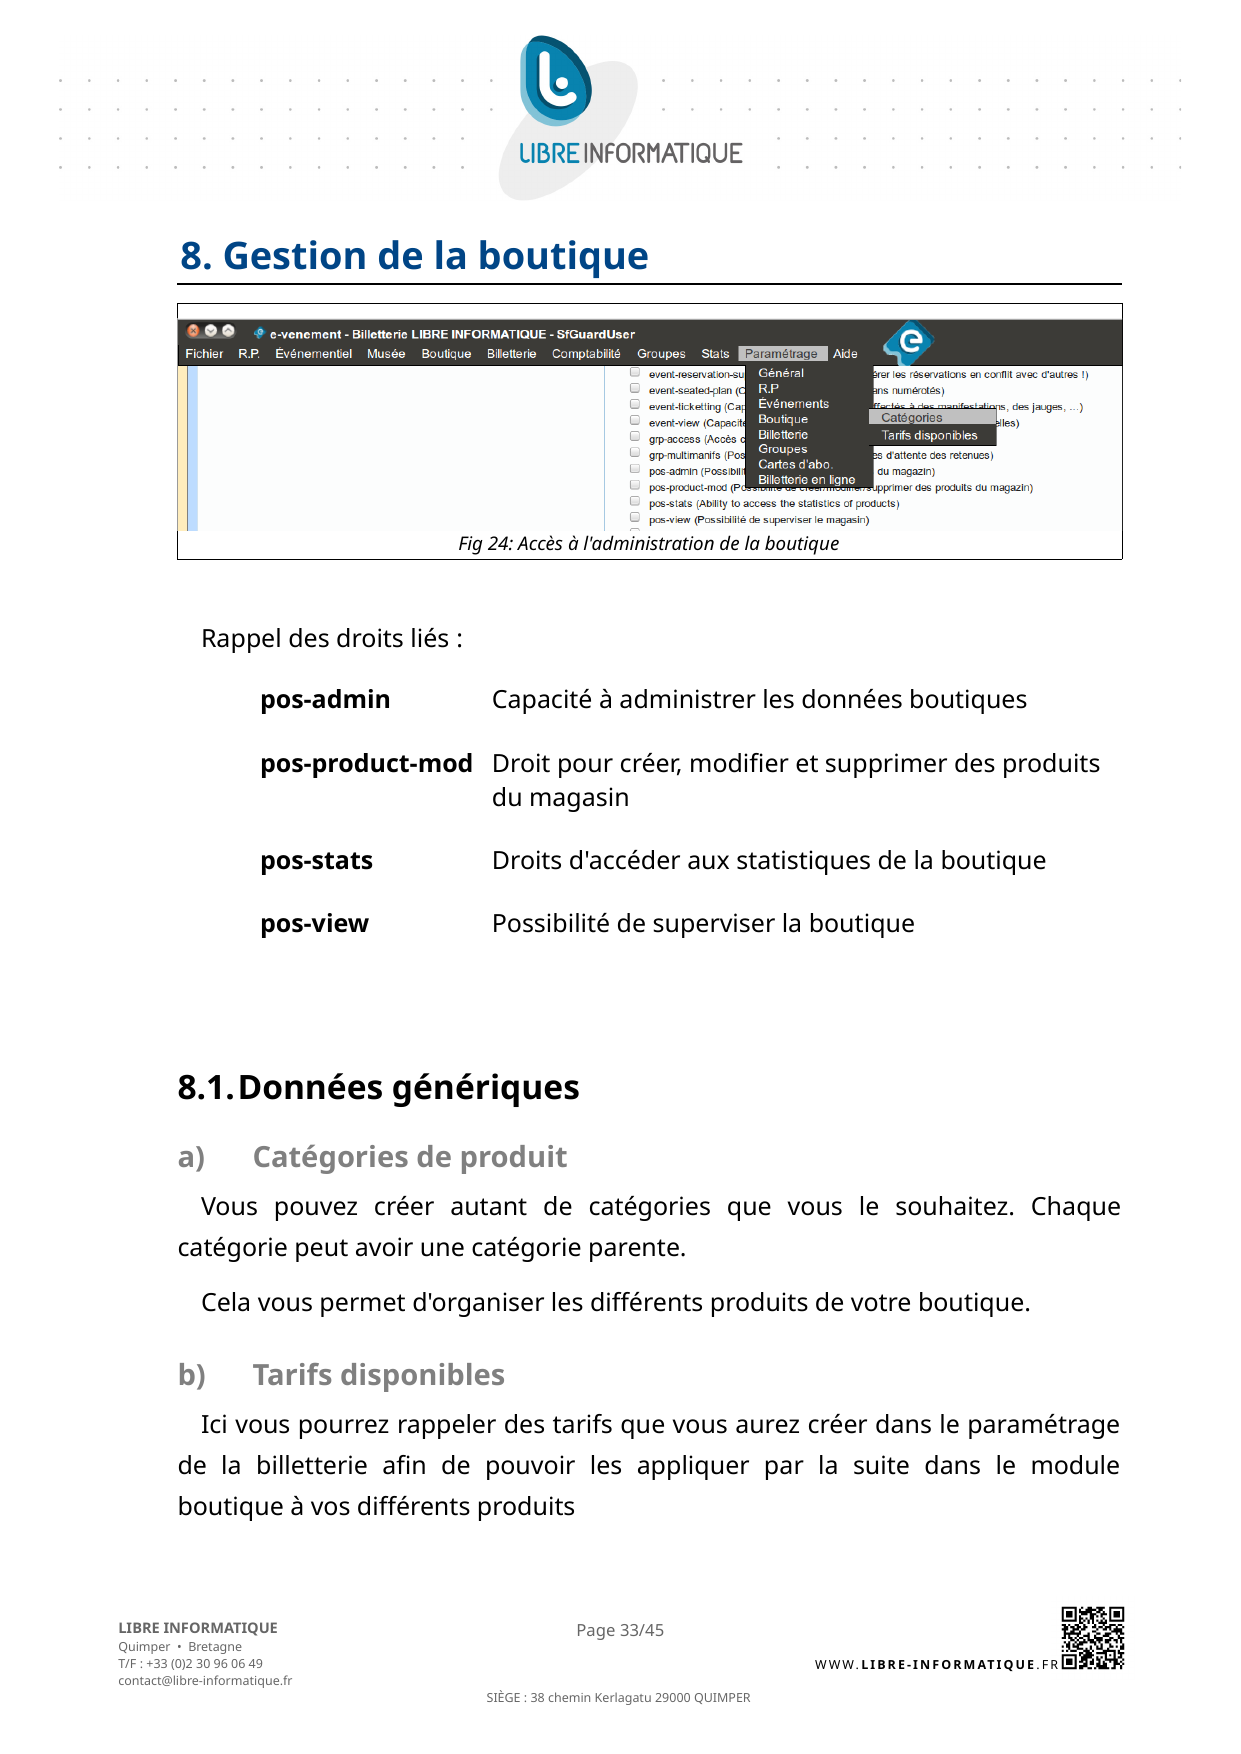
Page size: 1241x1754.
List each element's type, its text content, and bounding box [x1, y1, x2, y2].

text Fig 24: Accès à l'administration de la boutique [180, 531, 1119, 556]
text Ici vous pourrez rappeler des tarifs que vous aurez créer dans le paramétrage de la billetterie afin de pouvoir les appliquer par la suite dans le module boutique à vos différents produits [177, 1407, 1122, 1522]
text Cela vous permet d'organiser les différents produits de votre boutique. [177, 1284, 1122, 1319]
text Rappel des droits liés : [177, 621, 1122, 655]
table_cell pos-view [177, 900, 486, 963]
table_cell Possibilité de superviser la boutique [486, 900, 1122, 963]
table_cell pos-stats [177, 837, 486, 900]
picture [59, 35, 1182, 201]
picture [557, 78, 567, 88]
text Vous pouvez créer autant de catégories que vous le souhaitez. Chaque catégorie peut avoir une catégorie parente. [177, 1188, 1122, 1263]
picture [540, 52, 576, 106]
subtitle Données génériques [177, 1063, 1122, 1109]
table_header pos-admin [177, 676, 486, 740]
table_cell Droits d'accéder aux statistiques de la boutique [486, 837, 1122, 900]
picture [177, 318, 1123, 531]
table_header Capacité à administrer les données boutiques [486, 676, 1122, 740]
subtitle Tarifs disponibles [177, 1354, 1122, 1394]
table_cell Droit pour créer, modifier et supprimer des produits du magasin [486, 740, 1122, 837]
subtitle Gestion de la boutique [177, 226, 1122, 283]
subtitle Catégories de produit [177, 1136, 1122, 1176]
table_cell pos-product-mod [177, 740, 486, 837]
picture [1051, 1596, 1135, 1680]
